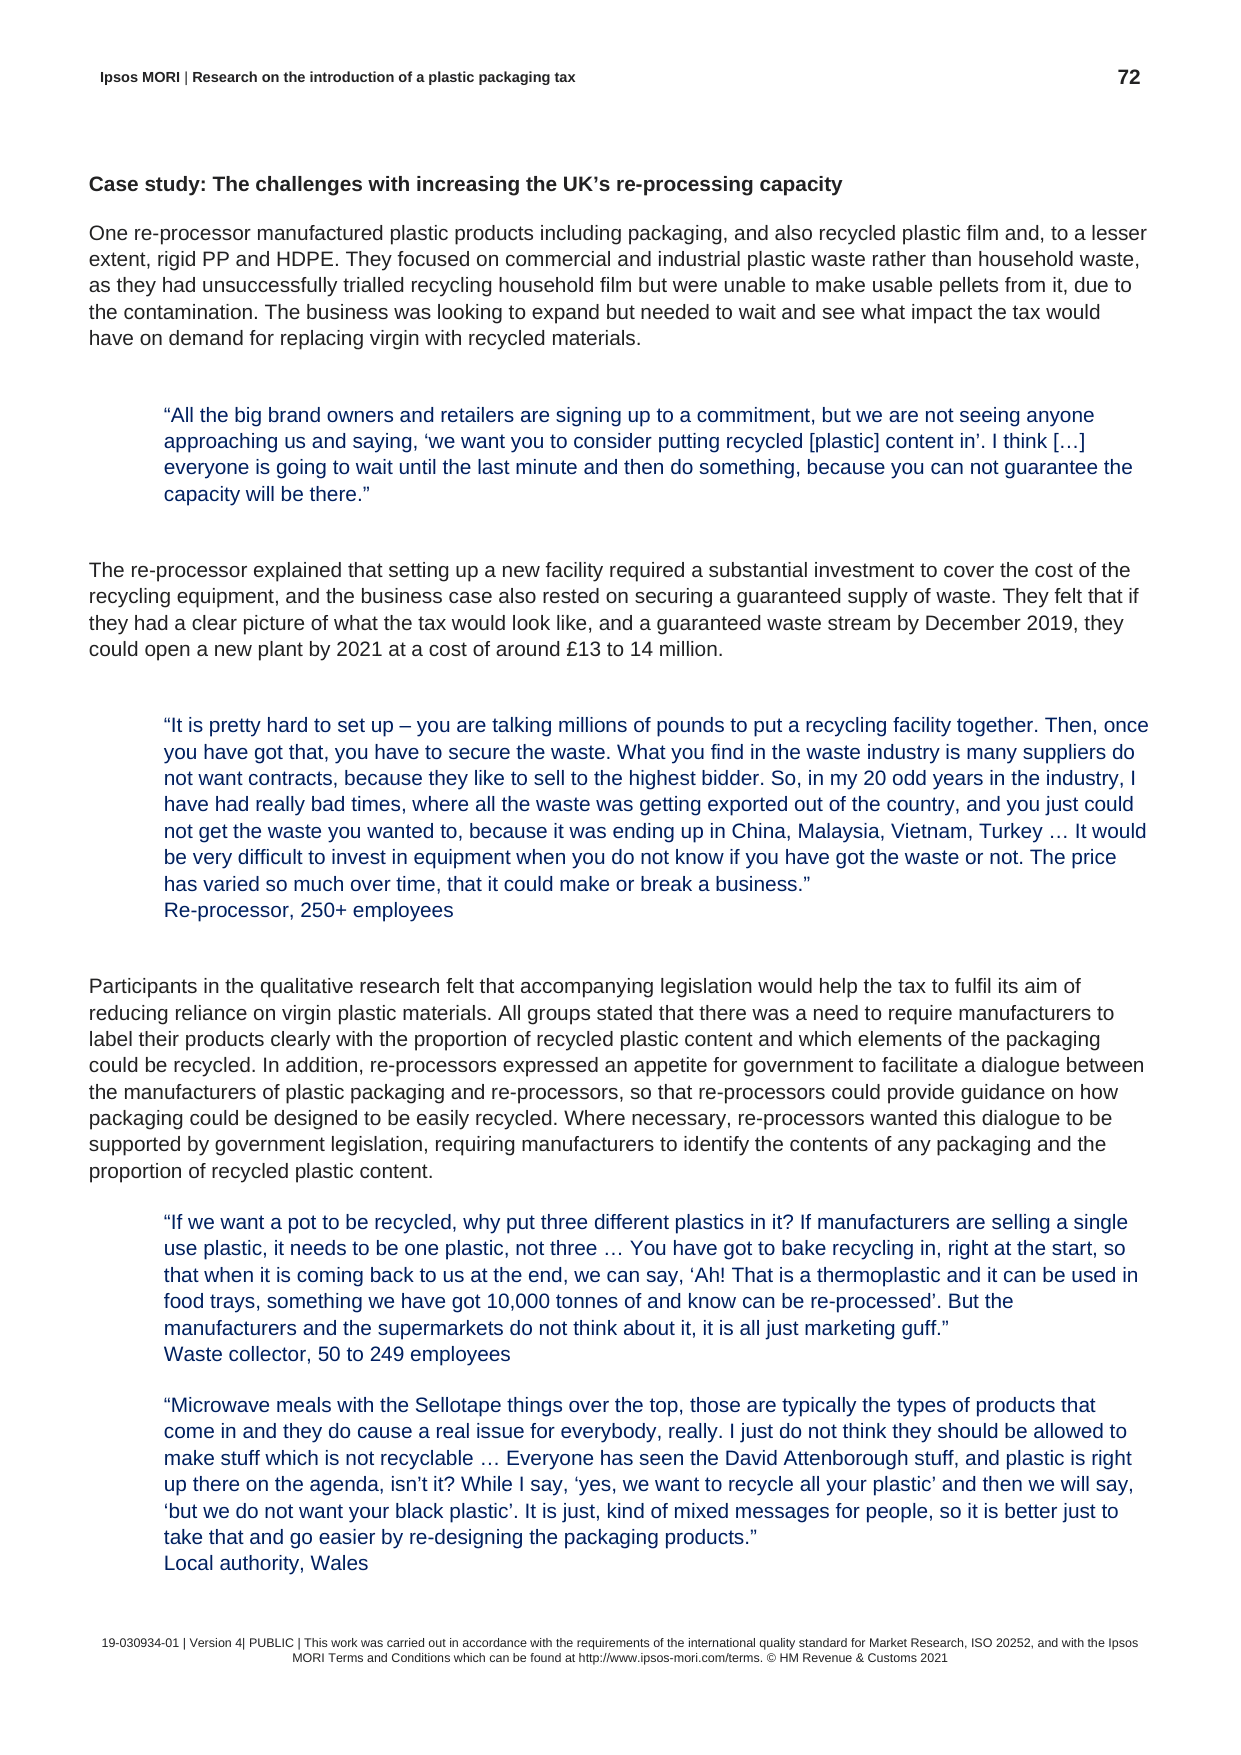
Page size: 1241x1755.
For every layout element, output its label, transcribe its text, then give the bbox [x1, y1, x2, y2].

text Case study: The challenges with increasing the UK’s re-processing capacity [89, 172, 1152, 196]
text Waste collector, 50 to 249 employees [164, 1342, 1152, 1366]
text “Microwave meals with the Sellotape things over the top, those are typically the types of products that come in and they do cause a real issue for everybody, really. I just do not think they should be allowed to make stuff which is not recyclable … Everyone has seen the David Attenborough stuff, and plastic is right up there on the agenda, isn’t it? While I say, ‘yes, we want to recycle all your plastic’ and then we will say, ‘but we do not want your black plastic’. It is just, kind of mixed messages for people, so it is better just to take that and go easier by re-designing the packaging products.” [164, 1393, 1152, 1549]
text Participants in the qualitative research felt that accompanying legislation would help the tax to fulfil its aim of reducing reliance on virgin plastic materials. All groups stated that there was a need to require manufacturers to label their products clearly with the proportion of recycled plastic content and which elements of the packaging could be recycled. In addition, re-processors expressed an appetite for government to facilitate a dialogue between the manufacturers of plastic packaging and re-processors, so that re-processors could provide guidance on how packaging could be designed to be easily recycled. Where necessary, re-processors wanted this dialogue to be supported by government legislation, requiring manufacturers to identify the contents of any packaging and the proportion of recycled plastic content. [89, 974, 1152, 1182]
text “All the big brand owners and retailers are signing up to a commitment, but we are not seeing anyone approaching us and saying, ‘we want you to consider putting recycled [plastic] content in’. I think […] everyone is going to wait until the last minute and then do something, because you can not guarantee the capacity will be there.” [164, 402, 1152, 505]
text “It is pretty hard to set up – you are talking millions of pounds to put a recycling facility together. Then, once you have got that, you have to secure the waste. What you find in the waste industry is many suppliers do not want contracts, because they like to sell to the highest bidder. So, in my 20 odd years in the industry, I have had really bad times, where all the waste was getting exported out of the country, and you just could not get the waste you wanted to, because it was ending up in China, Malaysia, Vietnam, Turkey … It would be very difficult to invest in equipment when you do not know if you have got the waste or not. The price has varied so much over time, that it could make or break a business.” Re-processor, 250+ employees [164, 713, 1152, 922]
text “If we want a pot to be recycled, why put three different plastics in it? If manufacturers are selling a single use plastic, it needs to be one plastic, not three … You have got to bake recycling in, right at the start, so that when it is coming back to us at the end, we can say, ‘Ah! That is a thermoplastic and it can be used in food trays, something we have got 10,000 tonnes of and know can be re-processed’. But the manufacturers and the supermarkets do not think about it, it is all just marketing guff.” [164, 1210, 1152, 1339]
text Local authority, Wales [164, 1551, 1152, 1575]
text The re-processor explained that setting up a new facility required a substantial investment to cover the cost of the recycling equipment, and the business case also rested on securing a guaranteed supply of waste. They felt that if they had a clear picture of what the tax would look like, and a guaranteed waste stream by December 2019, they could open a new plant by 2021 at a cost of around £13 to 14 million. [89, 558, 1152, 661]
text One re-processor manufactured plastic products including packaging, and also recycled plastic film and, to a lesser extent, rigid PP and HDPE. They focused on commercial and industrial plastic waste rather than household waste, as they had unsuccessfully trialled recycling household film but were unable to make usable pellets from it, due to the contamination. The business was looking to expand but needed to wait and see what impact the tax would have on demand for replacing virgin with recycled materials. [89, 221, 1152, 350]
